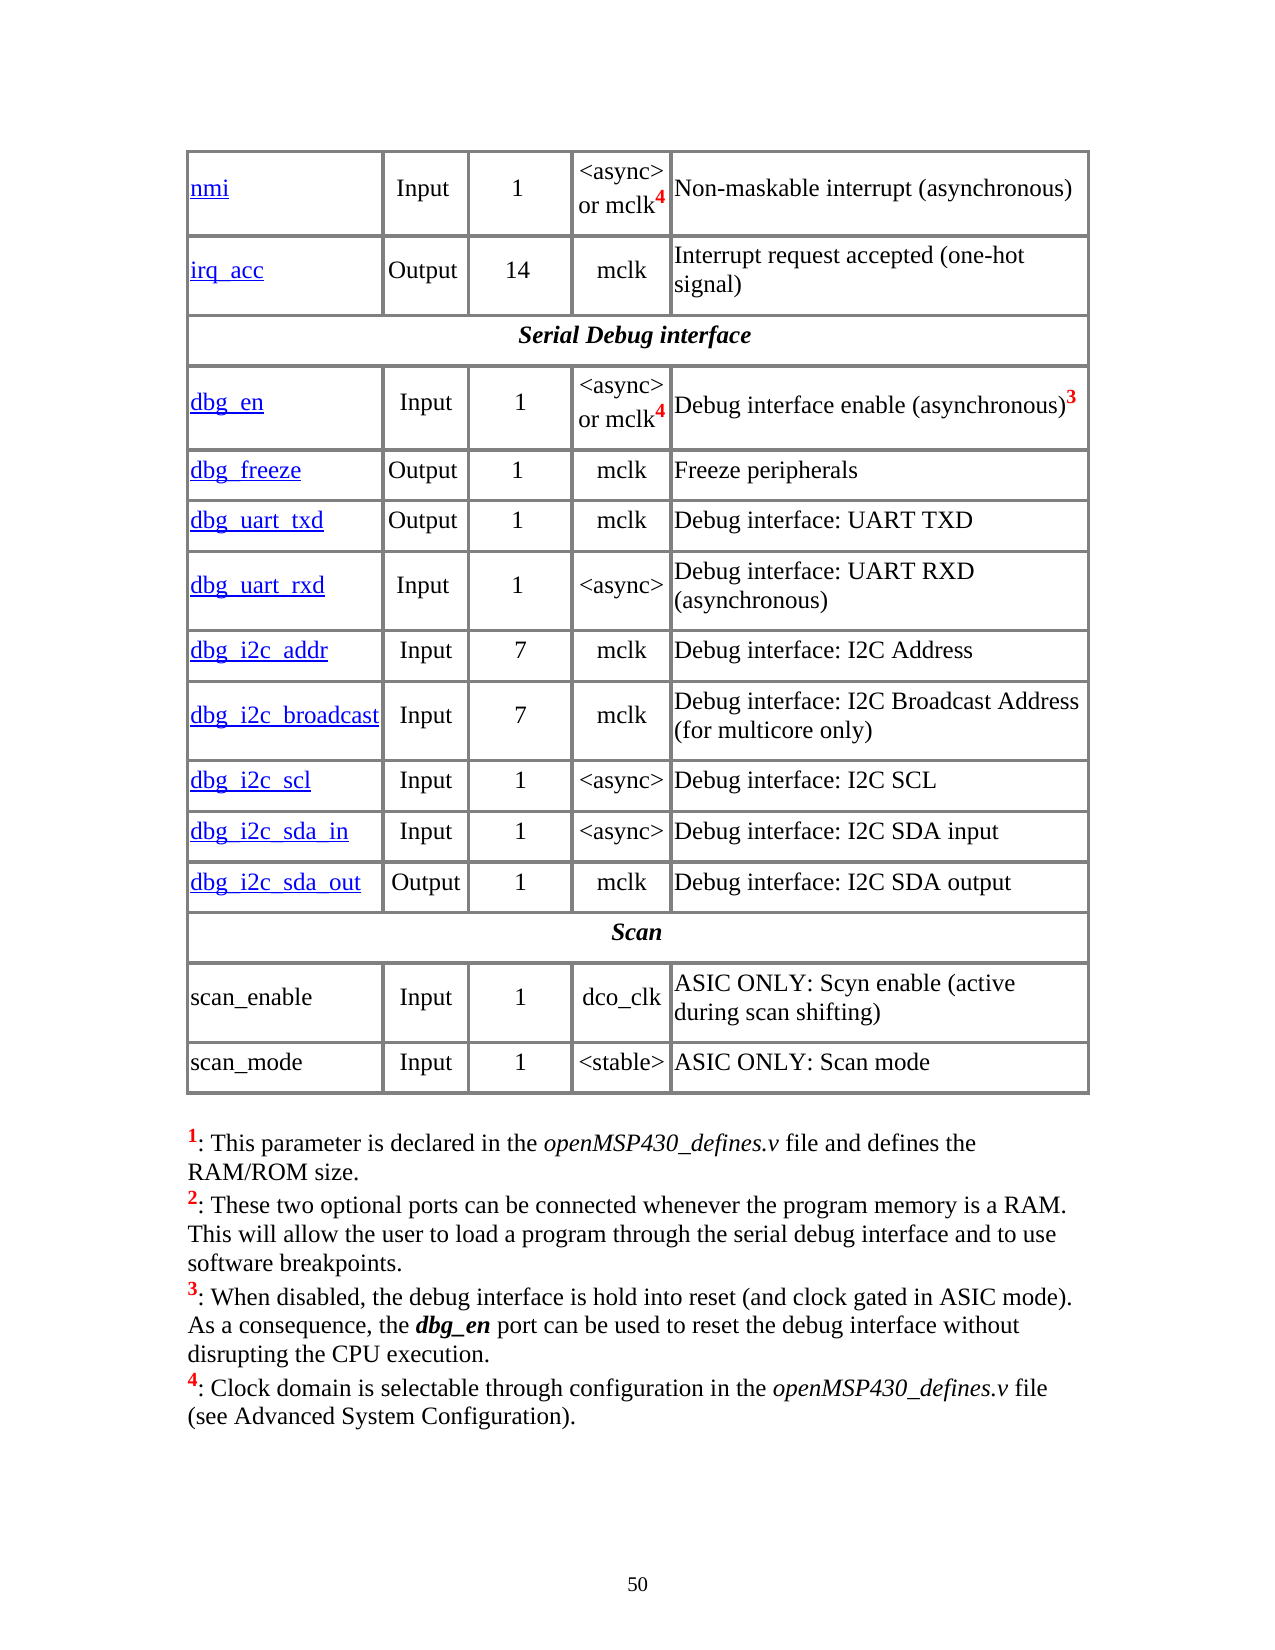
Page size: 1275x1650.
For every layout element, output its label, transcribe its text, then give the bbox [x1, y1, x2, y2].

table_cell 1 [470, 553, 570, 629]
table_cell 1 [470, 452, 570, 499]
table_cell Output [385, 864, 467, 911]
table_cell Debug interface: UART RXD (asynchronous) [673, 553, 1087, 629]
table_cell Input [385, 153, 467, 234]
table_cell dbg_i2c_scl [189, 762, 381, 809]
table_cell mclk [574, 238, 669, 313]
table_cell Serial Debug interface [189, 317, 1087, 364]
table_cell 1 [470, 864, 570, 911]
table_cell dbg_i2c_sda_out [189, 864, 381, 911]
table_cell <async> [574, 813, 669, 860]
table_cell mclk [574, 864, 669, 911]
table_cell Debug interface: I2C SCL [673, 762, 1087, 809]
table_cell 14 [470, 238, 570, 313]
table_cell dbg_uart_rxd [189, 553, 381, 629]
table_cell Input [385, 1044, 467, 1091]
table_cell Freeze peripherals [673, 452, 1087, 499]
table_cell <stable> [574, 1044, 669, 1091]
table_cell Output [385, 502, 467, 549]
table_cell dbg_i2c_broadcast [189, 683, 381, 759]
table_cell 7 [470, 632, 570, 679]
table_cell Input [385, 762, 467, 809]
table_cell Input [385, 553, 467, 629]
table_cell mclk [574, 502, 669, 549]
table_cell 1 [470, 502, 570, 549]
table_cell <async> [574, 553, 669, 629]
table_cell Input [385, 965, 467, 1041]
table_cell 1 [470, 153, 570, 234]
table_cell Debug interface enable (asynchronous)3 [673, 368, 1087, 448]
table_cell mclk [574, 632, 669, 679]
table_cell <async> or mclk4 [574, 368, 669, 448]
table_cell dco_clk [574, 965, 669, 1041]
table_cell Non-maskable interrupt (asynchronous) [673, 153, 1087, 234]
table_cell dbg_i2c_addr [189, 632, 381, 679]
table_cell dbg_freeze [189, 452, 381, 499]
table_cell 1 [470, 1044, 570, 1091]
table_cell Scan [189, 914, 1087, 961]
table_cell scan_mode [189, 1044, 381, 1091]
table_cell Input [385, 683, 467, 759]
table_cell ASIC ONLY: Scyn enable (active during scan shifting) [673, 965, 1087, 1041]
table_cell mclk [574, 452, 669, 499]
table_cell Interrupt request accepted (one-hot signal) [673, 238, 1087, 313]
table_cell Debug interface: I2C SDA output [673, 864, 1087, 911]
table_cell Output [385, 452, 467, 499]
table_cell <async> [574, 762, 669, 809]
table_cell ASIC ONLY: Scan mode [673, 1044, 1087, 1091]
table_cell irq_acc [189, 238, 381, 313]
table_cell 1 [470, 762, 570, 809]
table_cell Debug interface: UART TXD [673, 502, 1087, 549]
table_cell 1 [470, 965, 570, 1041]
table_cell dbg_uart_txd [189, 502, 381, 549]
table_cell 1 [470, 813, 570, 860]
table_cell 1 [470, 368, 570, 448]
table_cell Input [385, 813, 467, 860]
text 1: This parameter is declared in the openMSP430_defines.v file and defines the RAM/ROM size. 2: These two optional ports can be connected whenever the program memory is a RAM. This will allow the user to load a program through the serial debug interface and to use software breakpoints. 3: When disabled, the debug interface is hold into reset (and clock gated in ASIC mode). As a consequence, the dbg_en port can be used to reset the debug interface without disrupting the CPU execution. 4: Clock domain is selectable through configuration in the openMSP430_defines.v file (see Advanced System Configuration). [187, 1095, 1088, 1430]
table_cell Output [385, 238, 467, 313]
table_cell dbg_i2c_sda_in [189, 813, 381, 860]
table_cell <async> or mclk4 [574, 153, 669, 234]
table_cell nmi [189, 153, 381, 234]
table_cell Debug interface: I2C Address [673, 632, 1087, 679]
table_cell Input [385, 632, 467, 679]
table_cell scan_enable [189, 965, 381, 1041]
table_cell Debug interface: I2C SDA input [673, 813, 1087, 860]
table_cell dbg_en [189, 368, 381, 448]
table_cell mclk [574, 683, 669, 759]
table_cell Debug interface: I2C Broadcast Address (for multicore only) [673, 683, 1087, 759]
table_cell Input [385, 368, 467, 448]
table_cell 7 [470, 683, 570, 759]
